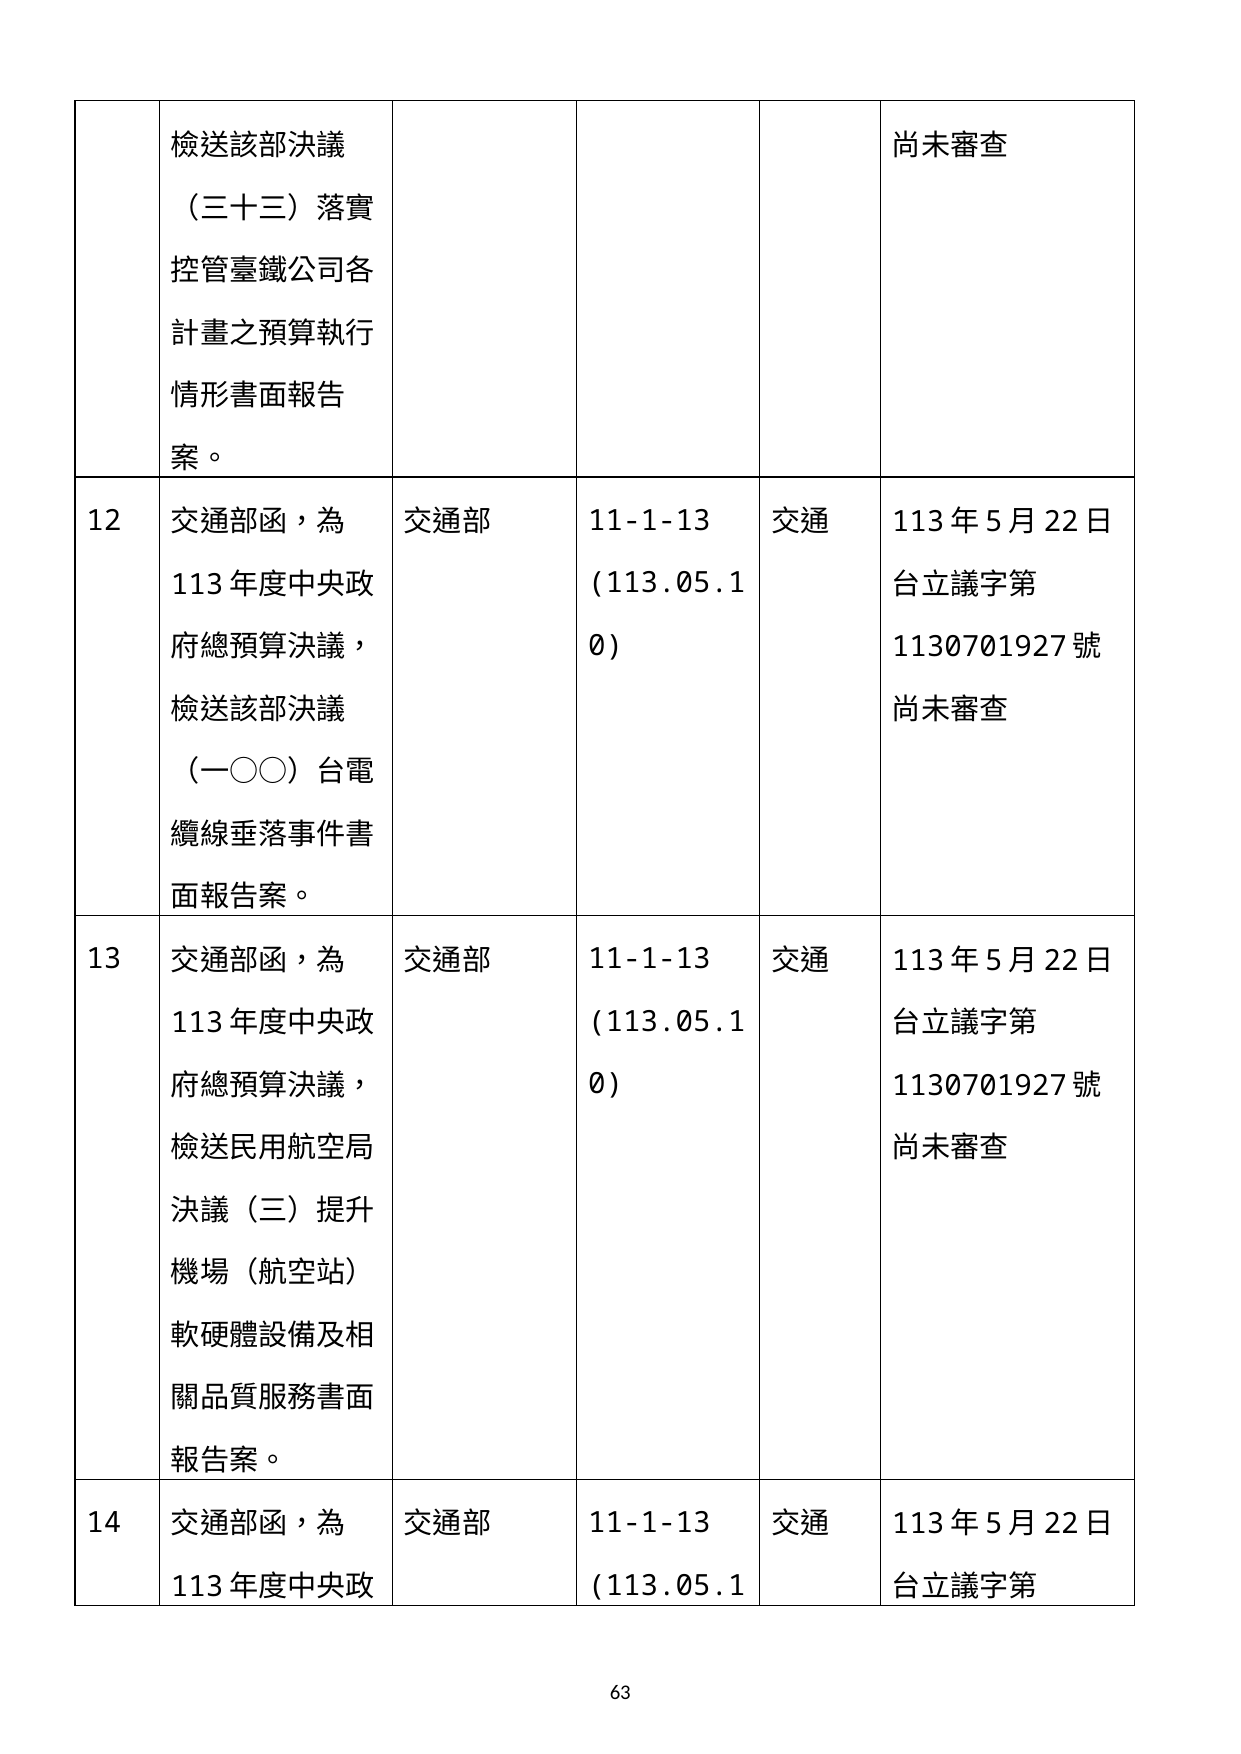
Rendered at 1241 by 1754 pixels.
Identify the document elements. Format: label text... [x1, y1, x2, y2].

table_cell 交通部函，為113年度中央政 [160, 1480, 392, 1604]
table_cell 交通部函，為113年度中央政府總預算決議，檢送該部決議（一○○）台電纜線垂落事件書面報告案。 [160, 478, 392, 915]
table_cell [393, 101, 576, 476]
table_cell 檢送該部決議（三十三）落實控管臺鐵公司各計畫之預算執行情形書面報告案。 [160, 101, 392, 476]
table_cell [760, 101, 880, 476]
table_cell 11-1-13 (113.05.1 [577, 1480, 759, 1604]
table_cell 14 [76, 1480, 159, 1604]
table_cell 13 [76, 916, 159, 1478]
table_cell 尚未審查 [881, 101, 1134, 476]
table_cell 113年5月22日 台立議字第 [881, 1480, 1134, 1604]
table_cell 交通 [760, 916, 880, 1478]
table_cell 交通部 [393, 478, 576, 915]
table_cell 交通 [760, 1480, 880, 1604]
table_cell 12 [76, 478, 159, 915]
table_cell [577, 101, 759, 476]
table_cell 11-1-13 (113.05.10) [577, 916, 759, 1478]
table_cell 11-1-13 (113.05.10) [577, 478, 759, 915]
table_cell 交通 [760, 478, 880, 915]
table_cell [76, 101, 159, 476]
table_cell 交通部函，為113年度中央政府總預算決議，檢送民用航空局決議（三）提升機場（航空站）軟硬體設備及相關品質服務書面報告案。 [160, 916, 392, 1478]
table_cell 交通部 [393, 916, 576, 1478]
table_cell 113年5月22日 台立議字第1130701927號 尚未審查 [881, 916, 1134, 1478]
table_cell 113年5月22日 台立議字第1130701927號 尚未審查 [881, 478, 1134, 915]
table_cell 交通部 [393, 1480, 576, 1604]
